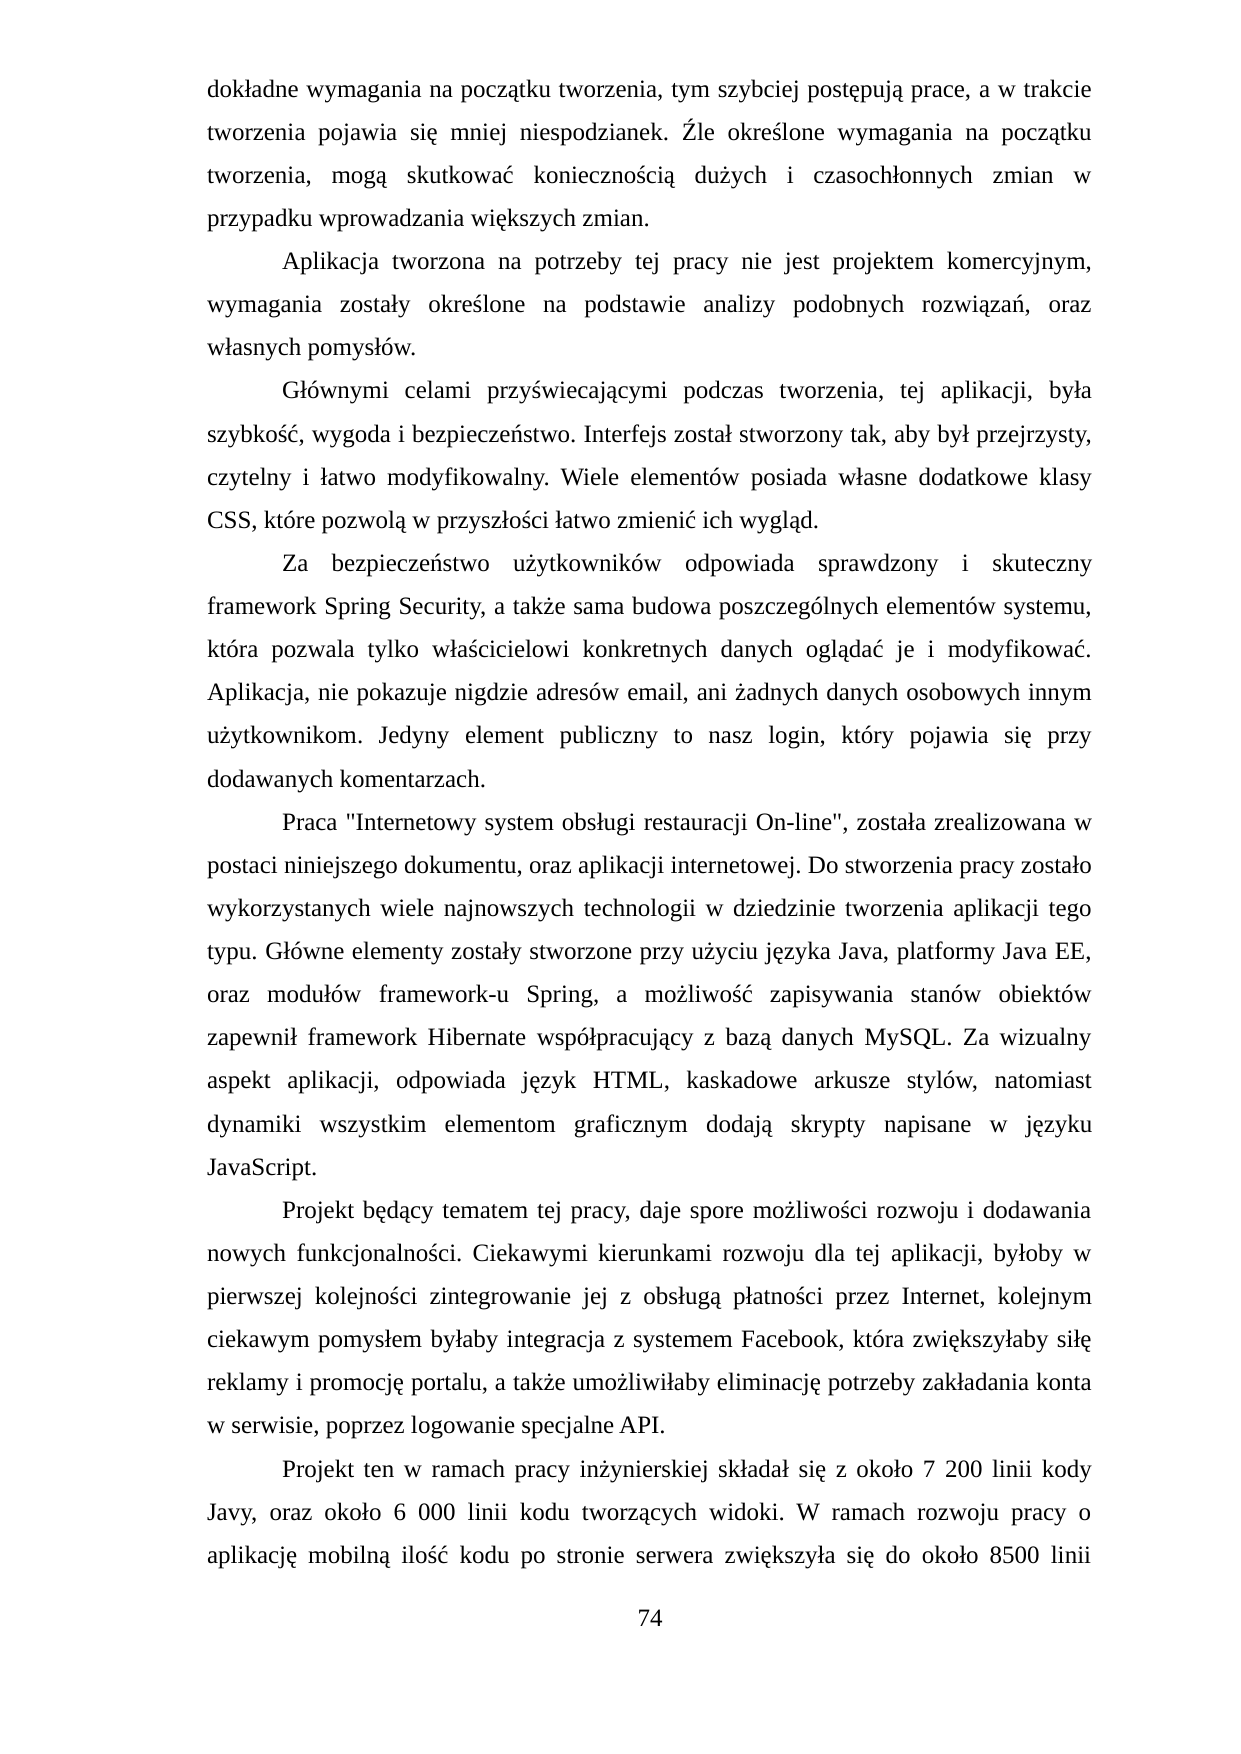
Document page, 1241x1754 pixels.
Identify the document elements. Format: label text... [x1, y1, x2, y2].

text Praca "Internetowy system obsługi restauracji On-line", została zrealizowana w postaci niniejszego dokumentu, oraz aplikacji internetowej. Do stworzenia pracy zostało wykorzystanych wiele najnowszych technologii w dziedzinie tworzenia aplikacji tego typu. Główne elementy zostały stworzone przy użyciu języka Java, platformy Java EE, oraz modułów framework-u Spring, a możliwość zapisywania stanów obiektów zapewnił framework Hibernate współpracujący z bazą danych MySQL. Za wizualny aspekt aplikacji, odpowiada język HTML, kaskadowe arkusze stylów, natomiast dynamiki wszystkim elementom graficznym dodają skrypty napisane w języku JavaScript. [207, 807, 1092, 1181]
text Projekt będący tematem tej pracy, daje spore możliwości rozwoju i dodawania nowych funkcjonalności. Ciekawymi kierunkami rozwoju dla tej aplikacji, byłoby w pierwszej kolejności zintegrowanie jej z obsługą płatności przez Internet, kolejnym ciekawym pomysłem byłaby integracja z systemem Facebook, która zwiększyłaby siłę reklamy i promocję portalu, a także umożliwiłaby eliminację potrzeby zakładania konta w serwisie, poprzez logowanie specjalne API. [207, 1195, 1092, 1439]
text dokładne wymagania na początku tworzenia, tym szybciej postępują prace, a w trakcie tworzenia pojawia się mniej niespodzianek. Źle określone wymagania na początku tworzenia, mogą skutkować koniecznością dużych i czasochłonnych zmian w przypadku wprowadzania większych zmian. [207, 74, 1092, 232]
text Za bezpieczeństwo użytkowników odpowiada sprawdzony i skuteczny framework Spring Security, a także sama budowa poszczególnych elementów systemu, która pozwala tylko właścicielowi konkretnych danych oglądać je i modyfikować. Aplikacja, nie pokazuje nigdzie adresów email, ani żadnych danych osobowych innym użytkownikom. Jedyny element publiczny to nasz login, który pojawia się przy dodawanych komentarzach. [207, 548, 1092, 792]
text Aplikacja tworzona na potrzeby tej pracy nie jest projektem komercyjnym, wymagania zostały określone na podstawie analizy podobnych rozwiązań, oraz własnych pomysłów. [207, 246, 1092, 361]
text Głównymi celami przyświecającymi podczas tworzenia, tej aplikacji, była szybkość, wygoda i bezpieczeństwo. Interfejs został stworzony tak, aby był przejrzysty, czytelny i łatwo modyfikowalny. Wiele elementów posiada własne dodatkowe klasy CSS, które pozwolą w przyszłości łatwo zmienić ich wygląd. [207, 376, 1092, 534]
text Projekt ten w ramach pracy inżynierskiej składał się z około 7 200 linii kody Javy, oraz około 6 000 linii kodu tworzących widoki. W ramach rozwoju pracy o aplikację mobilną ilość kodu po stronie serwera zwiększyła się do około 8500 linii [207, 1454, 1092, 1569]
